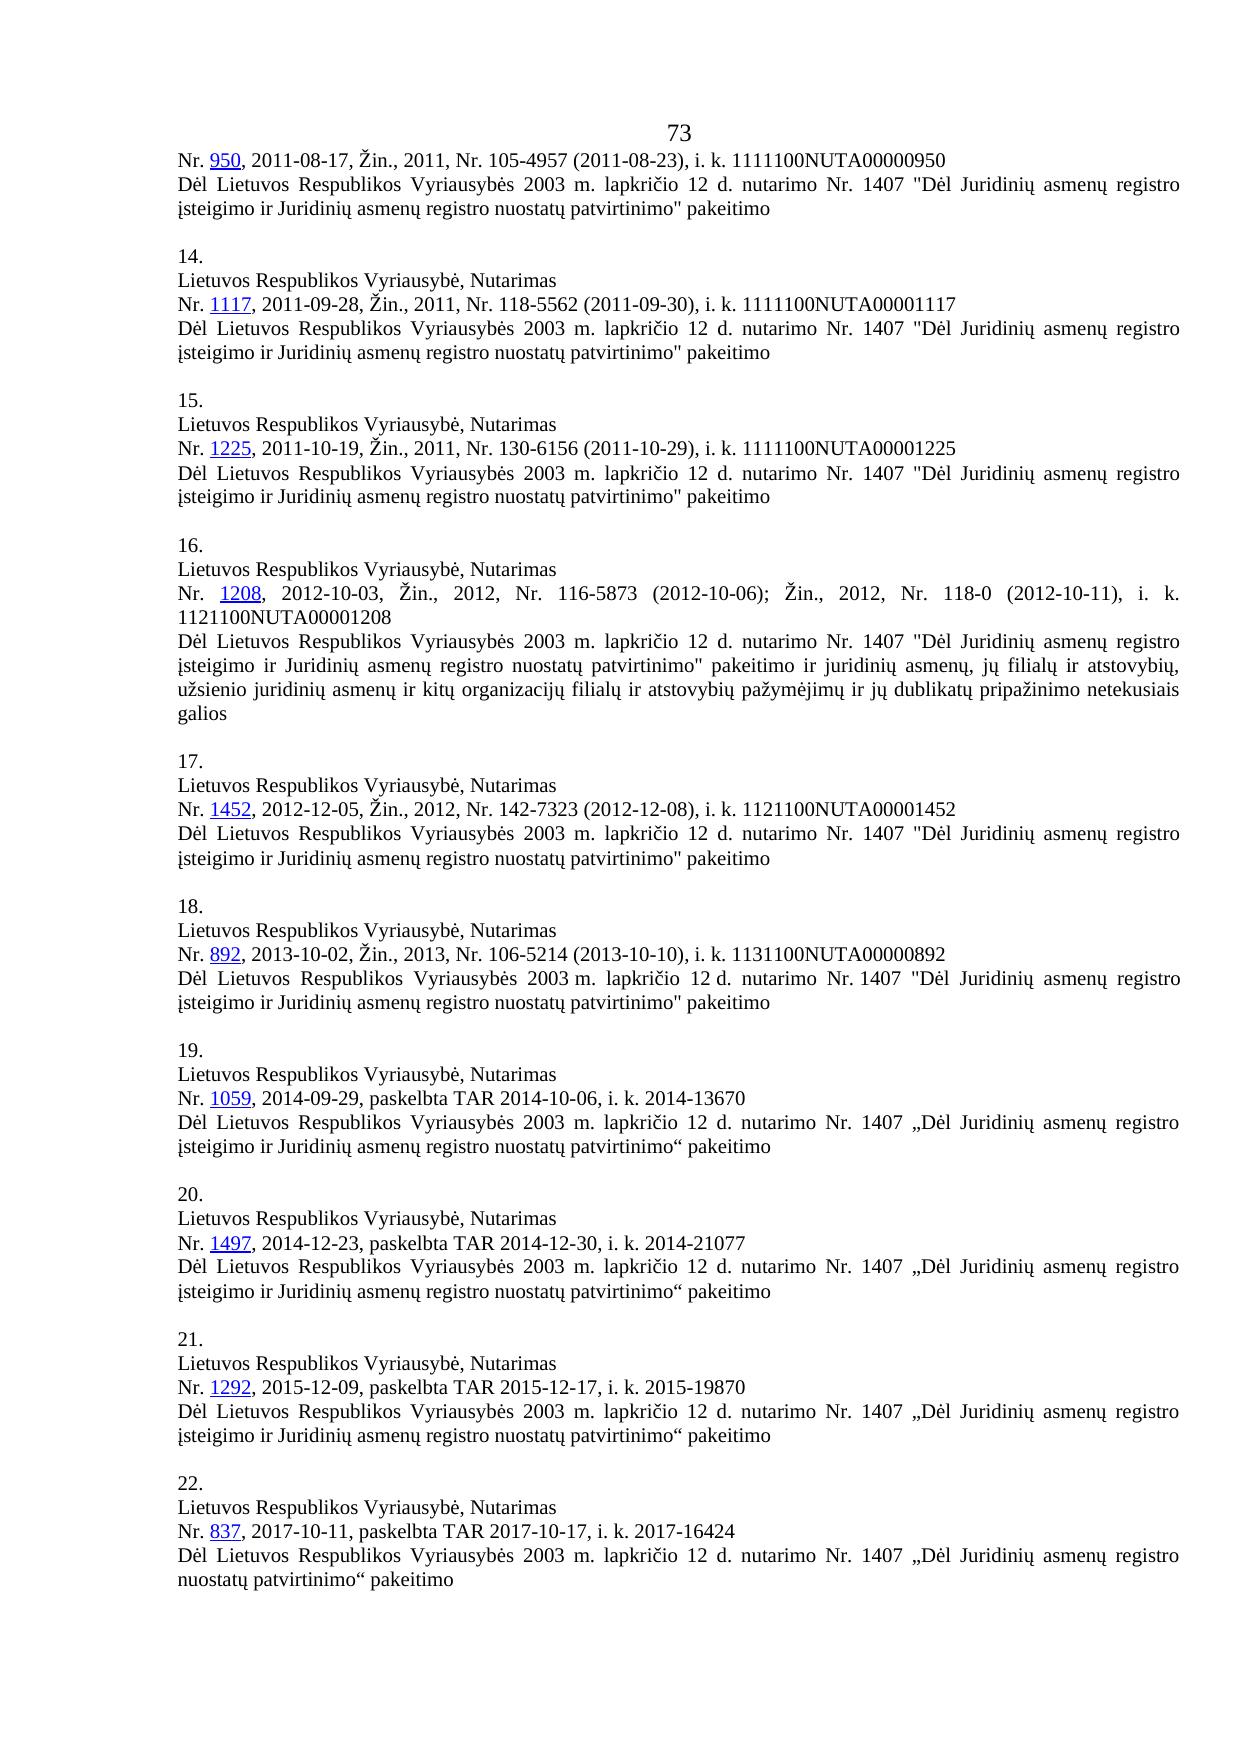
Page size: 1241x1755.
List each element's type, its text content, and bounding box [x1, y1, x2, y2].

text Dėl Lietuvos Respublikos Vyriausybės 2003 m. lapkričio 12 d. nutarimo Nr. 1407 „Dėl Juridinių asmenų registro įsteigimo ir Juridinių asmenų registro nuostatų patvirtinimo“ pakeitimo [177, 1399, 1181, 1447]
text Nr. 1452, 2012-12-05, Žin., 2012, Nr. 142-7323 (2012-12-08), i. k. 1121100NUTA00001452 [177, 797, 1181, 821]
text 16. [177, 533, 1181, 557]
text 22. [177, 1471, 1181, 1495]
text Dėl Lietuvos Respublikos Vyriausybės 2003 m. lapkričio 12 d. nutarimo Nr. 1407 „Dėl Juridinių asmenų registro įsteigimo ir Juridinių asmenų registro nuostatų patvirtinimo“ pakeitimo [177, 1254, 1181, 1303]
text Nr. 1292, 2015-12-09, paskelbta TAR 2015-12-17, i. k. 2015-19870 [177, 1375, 1181, 1399]
text 21. [177, 1327, 1181, 1351]
text Nr. 1117, 2011-09-28, Žin., 2011, Nr. 118-5562 (2011-09-30), i. k. 1111100NUTA00001117 [177, 292, 1181, 316]
text Dėl Lietuvos Respublikos Vyriausybės 2003 m. lapkričio 12 d. nutarimo Nr. 1407 "Dėl Juridinių asmenų registro įsteigimo ir Juridinių asmenų registro nuostatų patvirtinimo" pakeitimo ir juridinių asmenų, jų filialų ir atstovybių, užsienio juridinių asmenų ir kitų organizacijų filialų ir atstovybių pažymėjimų ir jų dublikatų pripažinimo netekusiais galios [177, 629, 1181, 725]
text 18. [177, 893, 1181, 918]
text 20. [177, 1182, 1181, 1206]
text Dėl Lietuvos Respublikos Vyriausybės 2003 m. lapkričio 12 d. nutarimo Nr. 1407 „Dėl Juridinių asmenų registro įsteigimo ir Juridinių asmenų registro nuostatų patvirtinimo“ pakeitimo [177, 1110, 1181, 1158]
text 19. [177, 1038, 1181, 1062]
text Dėl Lietuvos Respublikos Vyriausybės 2003 m. lapkričio 12 d. nutarimo Nr. 1407 „Dėl Juridinių asmenų registro nuostatų patvirtinimo“ pakeitimo [177, 1543, 1181, 1591]
text Lietuvos Respublikos Vyriausybė, Nutarimas [177, 412, 1181, 436]
text Dėl Lietuvos Respublikos Vyriausybės 2003 m. lapkričio 12 d. nutarimo Nr. 1407 "Dėl Juridinių asmenų registro įsteigimo ir Juridinių asmenų registro nuostatų patvirtinimo" pakeitimo [177, 966, 1181, 1014]
text Nr. 1208, 2012-10-03, Žin., 2012, Nr. 116-5873 (2012-10-06); Žin., 2012, Nr. 118-0 (2012-10-11), i. k. 1121100NUTA00001208 [177, 581, 1181, 629]
text Dėl Lietuvos Respublikos Vyriausybės 2003 m. lapkričio 12 d. nutarimo Nr. 1407 "Dėl Juridinių asmenų registro įsteigimo ir Juridinių asmenų registro nuostatų patvirtinimo" pakeitimo [177, 316, 1181, 364]
text Lietuvos Respublikos Vyriausybė, Nutarimas [177, 268, 1181, 292]
text Lietuvos Respublikos Vyriausybė, Nutarimas [177, 1062, 1181, 1086]
text Lietuvos Respublikos Vyriausybė, Nutarimas [177, 1495, 1181, 1519]
text Lietuvos Respublikos Vyriausybė, Nutarimas [177, 918, 1181, 942]
text Dėl Lietuvos Respublikos Vyriausybės 2003 m. lapkričio 12 d. nutarimo Nr. 1407 "Dėl Juridinių asmenų registro įsteigimo ir Juridinių asmenų registro nuostatų patvirtinimo" pakeitimo [177, 172, 1181, 220]
text 14. [177, 244, 1181, 268]
text Dėl Lietuvos Respublikos Vyriausybės 2003 m. lapkričio 12 d. nutarimo Nr. 1407 "Dėl Juridinių asmenų registro įsteigimo ir Juridinių asmenų registro nuostatų patvirtinimo" pakeitimo [177, 821, 1181, 869]
text Lietuvos Respublikos Vyriausybė, Nutarimas [177, 1351, 1181, 1375]
text Nr. 950, 2011-08-17, Žin., 2011, Nr. 105-4957 (2011-08-23), i. k. 1111100NUTA00000950 [177, 148, 1181, 172]
text Nr. 892, 2013-10-02, Žin., 2013, Nr. 106-5214 (2013-10-10), i. k. 1131100NUTA00000892 [177, 942, 1181, 966]
text Lietuvos Respublikos Vyriausybė, Nutarimas [177, 1206, 1181, 1230]
text Nr. 1497, 2014-12-23, paskelbta TAR 2014-12-30, i. k. 2014-21077 [177, 1230, 1181, 1254]
text Nr. 837, 2017-10-11, paskelbta TAR 2017-10-17, i. k. 2017-16424 [177, 1519, 1181, 1543]
text 15. [177, 388, 1181, 412]
text Lietuvos Respublikos Vyriausybė, Nutarimas [177, 557, 1181, 581]
text Nr. 1225, 2011-10-19, Žin., 2011, Nr. 130-6156 (2011-10-29), i. k. 1111100NUTA00001225 [177, 436, 1181, 460]
text 17. [177, 749, 1181, 773]
text Lietuvos Respublikos Vyriausybė, Nutarimas [177, 773, 1181, 797]
text Nr. 1059, 2014-09-29, paskelbta TAR 2014-10-06, i. k. 2014-13670 [177, 1086, 1181, 1110]
text Dėl Lietuvos Respublikos Vyriausybės 2003 m. lapkričio 12 d. nutarimo Nr. 1407 "Dėl Juridinių asmenų registro įsteigimo ir Juridinių asmenų registro nuostatų patvirtinimo" pakeitimo [177, 460, 1181, 508]
